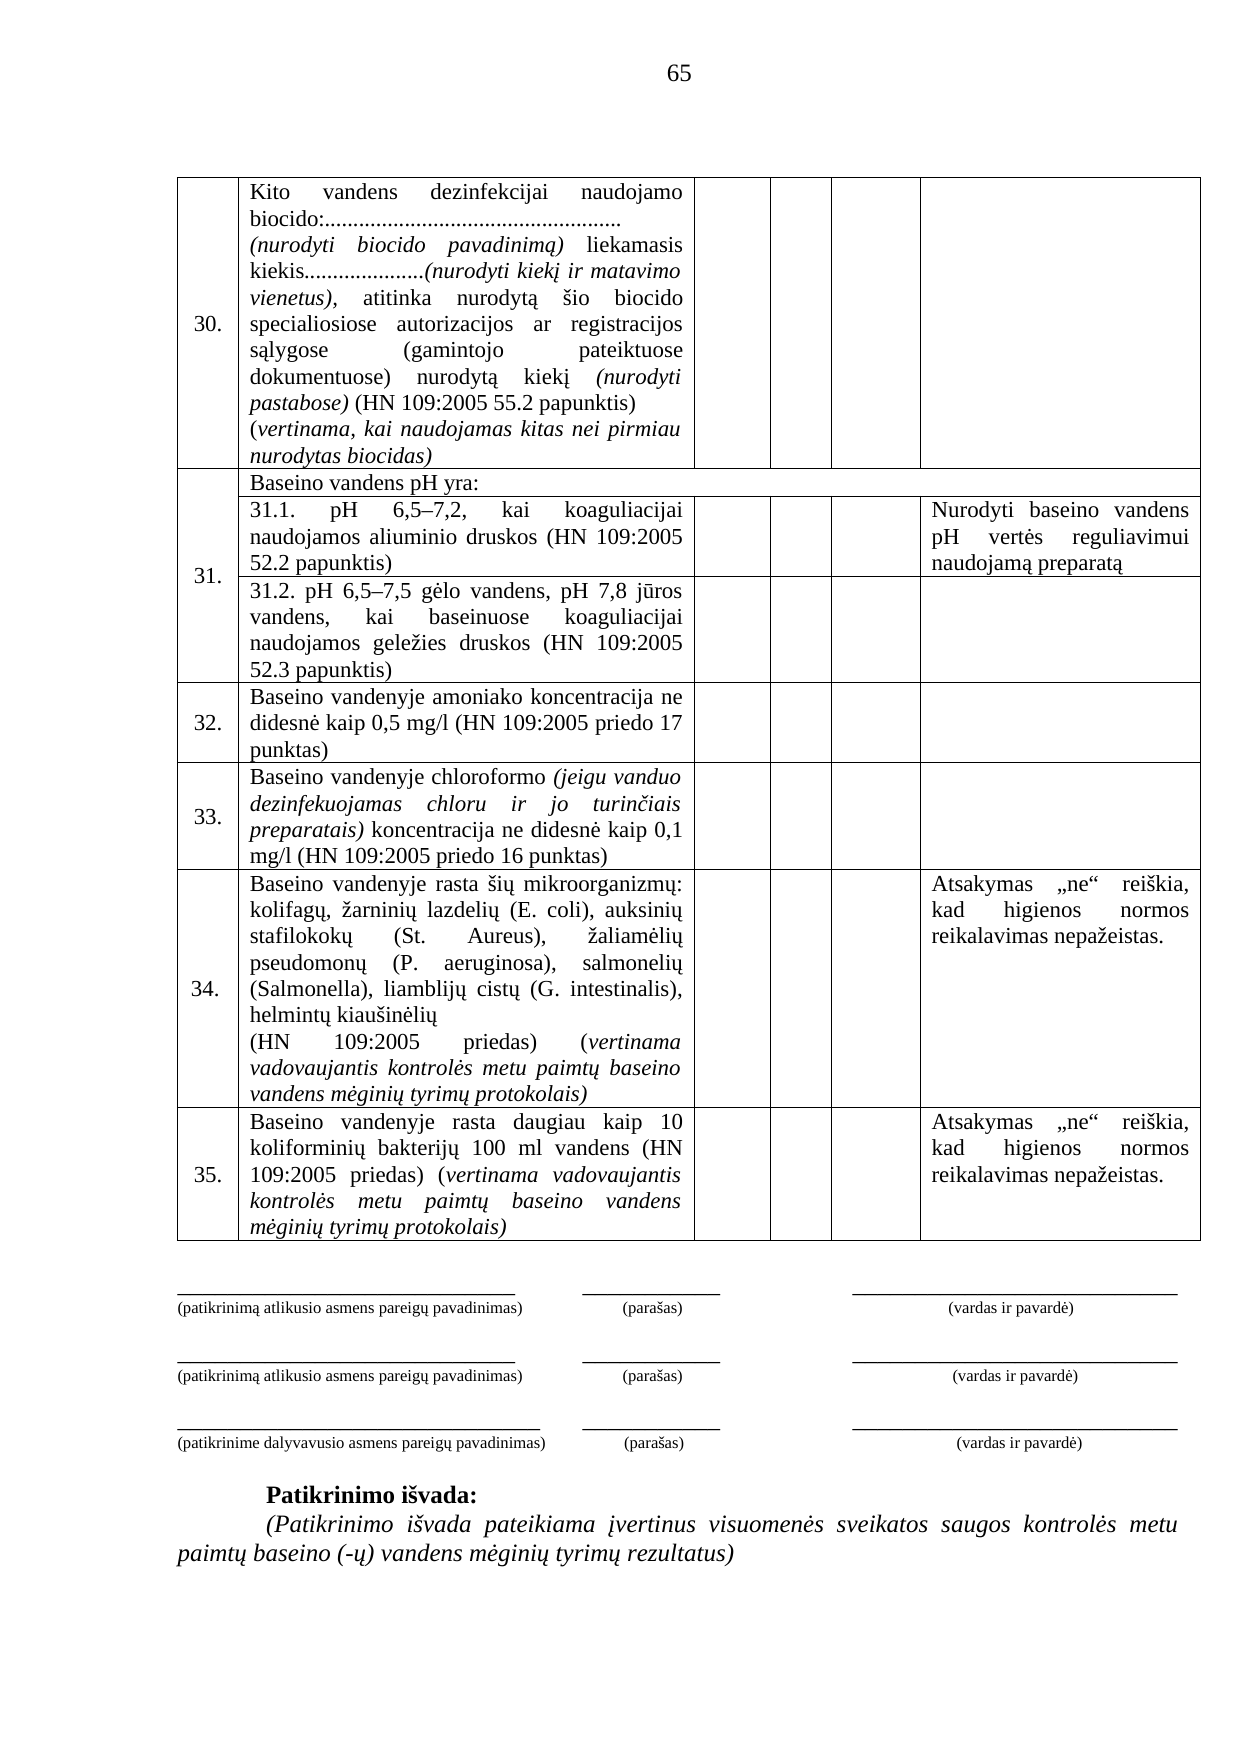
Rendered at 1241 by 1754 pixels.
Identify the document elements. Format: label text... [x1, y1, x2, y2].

text (Patikrinimo išvada pateikiama įvertinus visuomenės sveikatos saugos kontrolės metu paimtų baseino (-ų) vandens mėginių tyrimų rezultatus) [177, 1509, 1181, 1567]
table_cell [695, 178, 770, 468]
table_cell 31. [178, 469, 238, 682]
text Patikrinimo išvada: [177, 1480, 1181, 1509]
table_cell [832, 1108, 920, 1240]
table_cell [695, 683, 770, 762]
table_cell [771, 577, 831, 682]
table_cell [771, 683, 831, 762]
text ___________________________ ___________ __________________________ [177, 1269, 1181, 1298]
table_cell [771, 763, 831, 869]
table_cell 35. [178, 1108, 238, 1240]
table_cell [832, 763, 920, 869]
table_cell [771, 178, 831, 468]
table_cell [695, 870, 770, 1107]
text (patikrinimą atlikusio asmens pareigų pavadinimas) (parašas) (vardas ir pavardė) [177, 1365, 1181, 1384]
table_cell Kito vandens dezinfekcijai naudojamo biocido:.................................................... (nurodyti biocido pavadinimą) liekamasis kiekis.....................(nurodyti kiekį ir matavimo vienetus), atitinka nurodytą šio biocido specialiosiose autorizacijos ar registracijos sąlygose (gamintojo pateiktuose dokumentuose) nurodytą kiekį (nurodyti pastabose) (HN 109:2005 55.2 papunktis) (vertinama, kai naudojamas kitas nei pirmiau nurodytas biocidas) [239, 178, 694, 468]
table_cell 34. [178, 870, 238, 1107]
table_cell Baseino vandenyje chloroformo (jeigu vanduo dezinfekuojamas chloru ir jo turinčiais preparatais) koncentracija ne didesnė kaip 0,1 mg/l (HN 109:2005 priedo 16 punktas) [239, 763, 694, 869]
table_cell Baseino vandenyje rasta šių mikroorganizmų: kolifagų, žarninių lazdelių (E. coli), auksinių stafilokokų (St. Aureus), žaliamėlių pseudomonų (P. aeruginosa), salmonelių (Salmonella), liamblijų cistų (G. intestinalis), helmintų kiaušinėlių (HN 109:2005 priedas) (vertinama vadovaujantis kontrolės metu paimtų baseino vandens mėginių tyrimų protokolais) [239, 870, 694, 1107]
table_cell [771, 497, 831, 576]
table_cell 33. [178, 763, 238, 869]
table_cell Atsakymas „ne“ reiškia, kad higienos normos reikalavimas nepažeistas. [921, 870, 1200, 1107]
table_cell Baseino vandenyje rasta daugiau kaip 10 koliforminių bakterijų 100 ml vandens (HN 109:2005 priedas) (vertinama vadovaujantis kontrolės metu paimtų baseino vandens mėginių tyrimų protokolais) [239, 1108, 694, 1240]
text _____________________________ ___________ __________________________ [177, 1404, 1181, 1432]
table_cell Baseino vandens pH yra: [239, 469, 1200, 496]
table_cell Baseino vandenyje amoniako koncentracija ne didesnė kaip 0,5 mg/l (HN 109:2005 priedo 17 punktas) [239, 683, 694, 762]
text (patikrinime dalyvavusio asmens pareigų pavadinimas) (parašas) (vardas ir pavardė) [177, 1432, 1181, 1452]
table_cell [921, 763, 1200, 869]
table_cell [832, 497, 920, 576]
table_cell [832, 577, 920, 682]
table_cell [695, 1108, 770, 1240]
table_cell [695, 763, 770, 869]
table_cell Nurodyti baseino vandens pH vertės reguliavimui naudojamą preparatą [921, 497, 1200, 576]
table_cell [832, 683, 920, 762]
text ___________________________ ___________ __________________________ [177, 1337, 1181, 1365]
table_cell [921, 178, 1200, 468]
table_cell [832, 870, 920, 1107]
table_cell 32. [178, 683, 238, 762]
table_cell Atsakymas „ne“ reiškia, kad higienos normos reikalavimas nepažeistas. [921, 1108, 1200, 1240]
table_cell 31.1. pH 6,5–7,2, kai koaguliacijai naudojamos aliuminio druskos (HN 109:2005 52.2 papunktis) [239, 497, 694, 576]
table_cell 31.2. pH 6,5–7,5 gėlo vandens, pH 7,8 jūros vandens, kai baseinuose koaguliacijai naudojamos geležies druskos (HN 109:2005 52.3 papunktis) [239, 577, 694, 682]
table_cell [695, 577, 770, 682]
table_cell [771, 1108, 831, 1240]
table_cell [695, 497, 770, 576]
table_cell [921, 577, 1200, 682]
table_cell [771, 870, 831, 1107]
table_cell [832, 178, 920, 468]
table_cell 30. [178, 178, 238, 468]
table_cell [921, 683, 1200, 762]
text (patikrinimą atlikusio asmens pareigų pavadinimas) (parašas) (vardas ir pavardė) [177, 1298, 1181, 1317]
